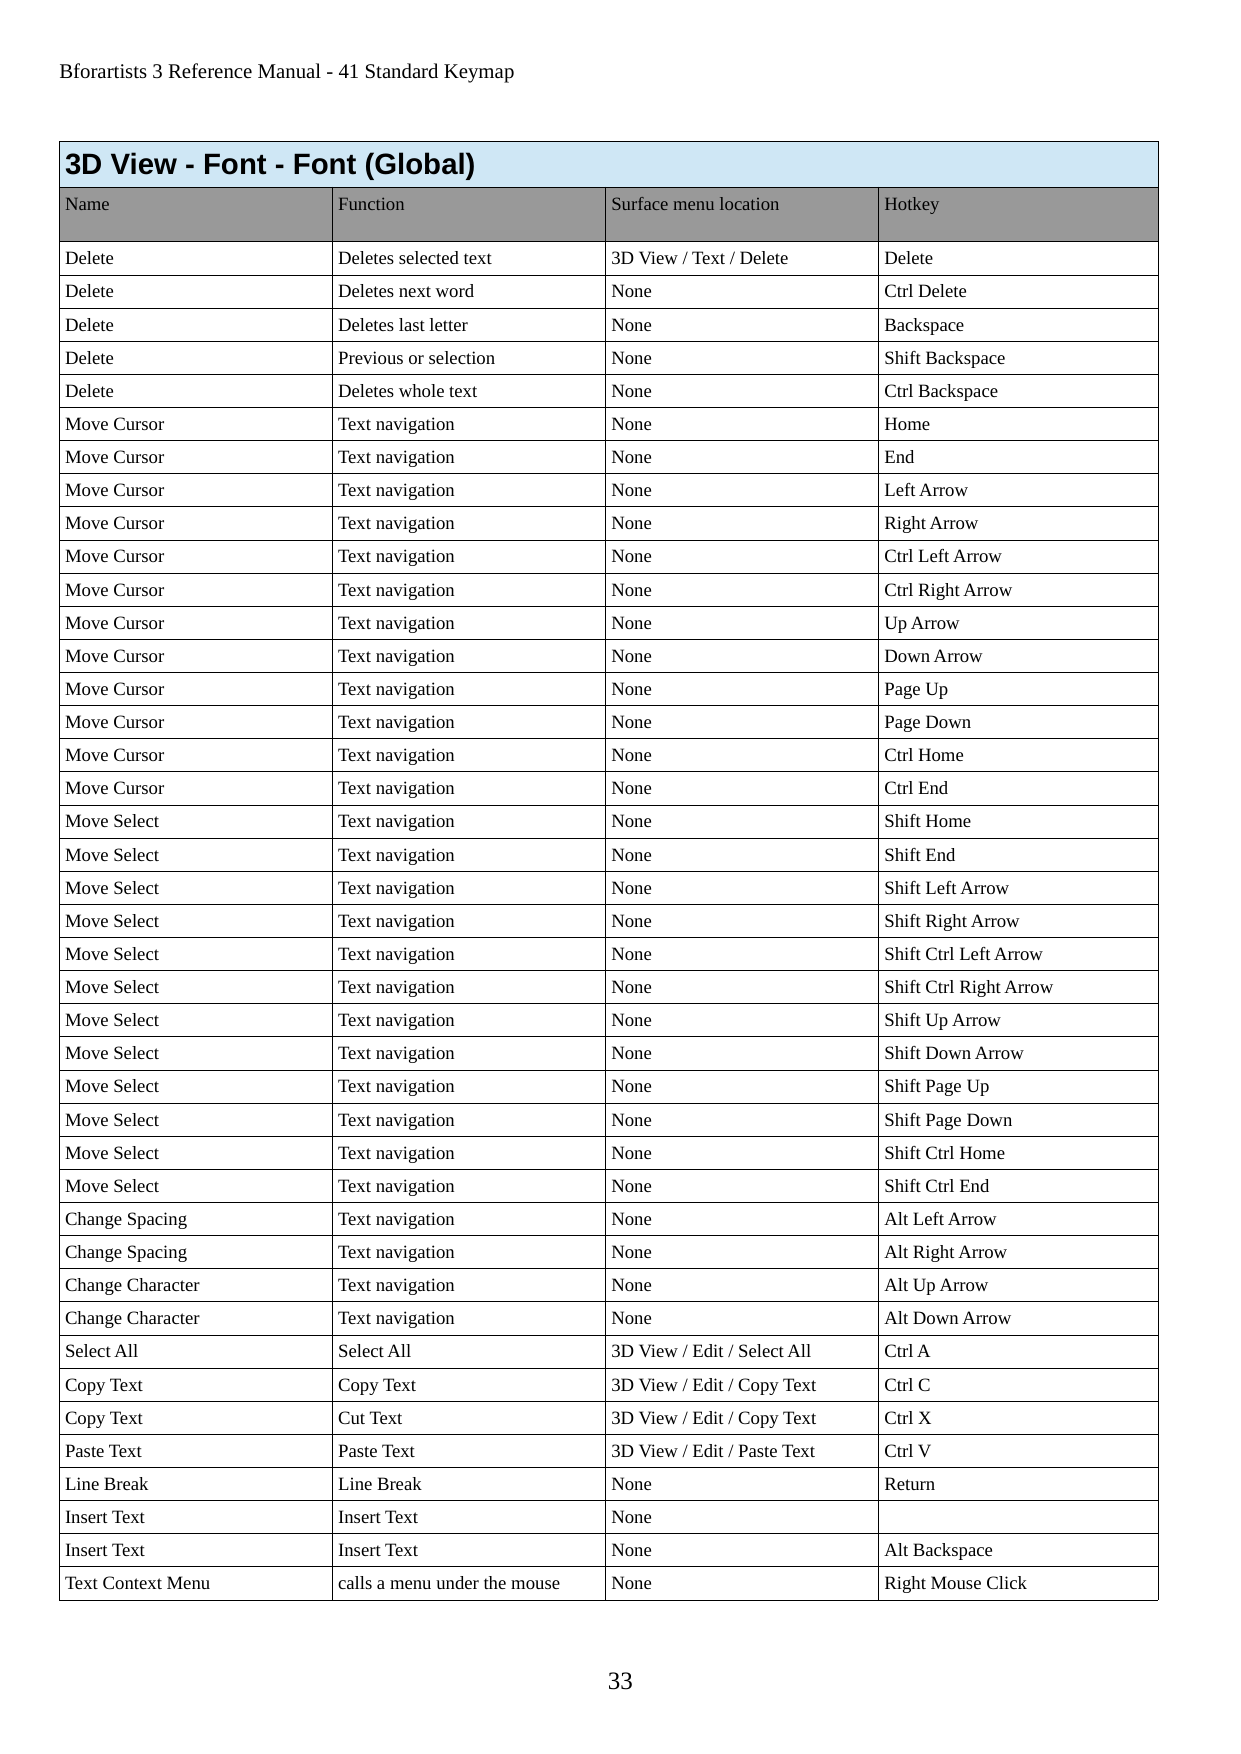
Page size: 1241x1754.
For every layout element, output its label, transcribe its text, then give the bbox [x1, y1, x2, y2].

table_cell Text navigation [333, 441, 605, 473]
table_cell Name [60, 188, 332, 241]
table_cell None [606, 408, 878, 440]
table_cell 3D View / Edit / Select All [606, 1336, 878, 1368]
table_cell Move Cursor [60, 507, 332, 539]
table_cell None [606, 1137, 878, 1169]
table_cell Backspace [879, 309, 1158, 341]
table_cell Move Select [60, 806, 332, 838]
table_cell Text navigation [333, 1203, 605, 1235]
table_cell 3D View / Text / Delete [606, 242, 878, 274]
table_cell Move Select [60, 1170, 332, 1202]
table_cell Down Arrow [879, 640, 1158, 672]
table_cell Select All [333, 1336, 605, 1368]
table_cell Change Spacing [60, 1203, 332, 1235]
table_cell Hotkey [879, 188, 1158, 241]
table_cell Move Select [60, 1037, 332, 1069]
table_cell None [606, 971, 878, 1003]
table_cell Surface menu location [606, 188, 878, 241]
table_cell Move Cursor [60, 474, 332, 506]
table_cell Text navigation [333, 938, 605, 970]
table_cell None [606, 1468, 878, 1500]
table_cell None [606, 1236, 878, 1268]
table_cell Shift Home [879, 806, 1158, 838]
table_cell None [606, 1534, 878, 1566]
table_cell None [606, 1203, 878, 1235]
table_header 3D View - Font - Font (Global) [60, 142, 1158, 187]
table_cell calls a menu under the mouse [333, 1567, 605, 1599]
table_cell None [606, 342, 878, 374]
table_cell None [606, 1037, 878, 1069]
table_cell Text Context Menu [60, 1567, 332, 1599]
table_cell [879, 1501, 1158, 1533]
table_cell Shift Right Arrow [879, 905, 1158, 937]
table_cell Move Select [60, 1104, 332, 1136]
table_cell None [606, 375, 878, 407]
table_cell Page Up [879, 673, 1158, 705]
table_cell Text navigation [333, 574, 605, 606]
table_cell Move Select [60, 971, 332, 1003]
table_cell Shift Ctrl Home [879, 1137, 1158, 1169]
table_cell Insert Text [333, 1501, 605, 1533]
table_cell Text navigation [333, 1269, 605, 1301]
table_cell Copy Text [60, 1369, 332, 1401]
table_cell Text navigation [333, 806, 605, 838]
table_cell Move Cursor [60, 706, 332, 738]
table_cell None [606, 1071, 878, 1103]
table_cell Move Select [60, 1071, 332, 1103]
table_cell None [606, 441, 878, 473]
table_cell Cut Text [333, 1402, 605, 1434]
table_cell None [606, 673, 878, 705]
table_cell Copy Text [60, 1402, 332, 1434]
table_cell Ctrl C [879, 1369, 1158, 1401]
table_cell Text navigation [333, 971, 605, 1003]
table_cell Shift Page Down [879, 1104, 1158, 1136]
table_cell Line Break [60, 1468, 332, 1500]
table_cell Move Select [60, 905, 332, 937]
table_cell Text navigation [333, 706, 605, 738]
table_cell Move Select [60, 839, 332, 871]
table_cell Text navigation [333, 1170, 605, 1202]
table_cell Delete [60, 276, 332, 308]
table_cell None [606, 507, 878, 539]
table_cell Text navigation [333, 607, 605, 639]
table_cell Text navigation [333, 541, 605, 573]
table_cell Delete [60, 242, 332, 274]
table_cell Move Cursor [60, 574, 332, 606]
table_cell Move Select [60, 1137, 332, 1169]
table_cell Paste Text [333, 1435, 605, 1467]
table_cell Ctrl Home [879, 739, 1158, 771]
table_cell Ctrl Delete [879, 276, 1158, 308]
table_cell Insert Text [60, 1501, 332, 1533]
table_cell Move Cursor [60, 640, 332, 672]
table_cell Move Cursor [60, 739, 332, 771]
table_cell Select All [60, 1336, 332, 1368]
table_cell Text navigation [333, 1236, 605, 1268]
table_cell Shift End [879, 839, 1158, 871]
table_cell Alt Down Arrow [879, 1302, 1158, 1334]
table_cell Previous or selection [333, 342, 605, 374]
table_cell Text navigation [333, 640, 605, 672]
table_cell Ctrl V [879, 1435, 1158, 1467]
table_cell Move Cursor [60, 607, 332, 639]
table_cell Text navigation [333, 1037, 605, 1069]
table_cell Delete [60, 375, 332, 407]
table_cell Alt Up Arrow [879, 1269, 1158, 1301]
table_cell End [879, 441, 1158, 473]
table_cell Alt Right Arrow [879, 1236, 1158, 1268]
table_cell Ctrl X [879, 1402, 1158, 1434]
table_cell None [606, 706, 878, 738]
table_cell Move Cursor [60, 408, 332, 440]
table_cell Text navigation [333, 772, 605, 804]
table_cell Text navigation [333, 673, 605, 705]
table_cell None [606, 309, 878, 341]
table_cell Change Spacing [60, 1236, 332, 1268]
table_cell Ctrl End [879, 772, 1158, 804]
table_cell Text navigation [333, 1004, 605, 1036]
table_cell Move Cursor [60, 673, 332, 705]
table_cell Move Select [60, 938, 332, 970]
table_cell None [606, 474, 878, 506]
table_cell Text navigation [333, 1137, 605, 1169]
table_cell Function [333, 188, 605, 241]
table_cell Shift Ctrl Right Arrow [879, 971, 1158, 1003]
table_cell None [606, 1567, 878, 1599]
table_cell Shift Ctrl End [879, 1170, 1158, 1202]
table_cell None [606, 806, 878, 838]
table_cell Page Down [879, 706, 1158, 738]
table_cell None [606, 938, 878, 970]
table_cell Move Cursor [60, 541, 332, 573]
table_cell Ctrl Backspace [879, 375, 1158, 407]
table_cell Deletes next word [333, 276, 605, 308]
table_cell Delete [60, 342, 332, 374]
table_cell Ctrl Right Arrow [879, 574, 1158, 606]
table_cell Text navigation [333, 872, 605, 904]
table_cell Shift Ctrl Left Arrow [879, 938, 1158, 970]
table_cell Right Mouse Click [879, 1567, 1158, 1599]
table_cell None [606, 1302, 878, 1334]
table_cell None [606, 905, 878, 937]
table_cell Shift Backspace [879, 342, 1158, 374]
table_cell Text navigation [333, 1071, 605, 1103]
table_cell Move Select [60, 872, 332, 904]
table_cell Ctrl A [879, 1336, 1158, 1368]
table_cell None [606, 607, 878, 639]
table_cell Up Arrow [879, 607, 1158, 639]
table_cell None [606, 839, 878, 871]
table_cell 3D View / Edit / Paste Text [606, 1435, 878, 1467]
table_cell Deletes whole text [333, 375, 605, 407]
table_cell None [606, 739, 878, 771]
table_cell Text navigation [333, 905, 605, 937]
table_cell Shift Left Arrow [879, 872, 1158, 904]
table_cell None [606, 1170, 878, 1202]
table_cell Move Select [60, 1004, 332, 1036]
table_cell Insert Text [333, 1534, 605, 1566]
table_cell Line Break [333, 1468, 605, 1500]
table_cell Change Character [60, 1302, 332, 1334]
table_cell None [606, 541, 878, 573]
table_cell Text navigation [333, 474, 605, 506]
table_cell None [606, 1004, 878, 1036]
table_cell None [606, 1104, 878, 1136]
table_cell None [606, 1501, 878, 1533]
table_cell Return [879, 1468, 1158, 1500]
table_cell Right Arrow [879, 507, 1158, 539]
table_cell Change Character [60, 1269, 332, 1301]
table_cell Left Arrow [879, 474, 1158, 506]
table_cell Alt Left Arrow [879, 1203, 1158, 1235]
table_cell Text navigation [333, 839, 605, 871]
table_cell Insert Text [60, 1534, 332, 1566]
table_cell Shift Page Up [879, 1071, 1158, 1103]
table_cell Deletes selected text [333, 242, 605, 274]
table_cell None [606, 574, 878, 606]
table_cell Text navigation [333, 1302, 605, 1334]
table_cell Copy Text [333, 1369, 605, 1401]
table_cell Alt Backspace [879, 1534, 1158, 1566]
table_cell Move Cursor [60, 441, 332, 473]
table_cell None [606, 772, 878, 804]
table_cell 3D View / Edit / Copy Text [606, 1402, 878, 1434]
table_cell Text navigation [333, 1104, 605, 1136]
table_cell Move Cursor [60, 772, 332, 804]
table_cell None [606, 872, 878, 904]
table_cell Deletes last letter [333, 309, 605, 341]
table_cell None [606, 276, 878, 308]
table_cell Home [879, 408, 1158, 440]
table_cell Delete [879, 242, 1158, 274]
table_cell Shift Down Arrow [879, 1037, 1158, 1069]
table_cell Paste Text [60, 1435, 332, 1467]
table_cell None [606, 640, 878, 672]
table_cell 3D View / Edit / Copy Text [606, 1369, 878, 1401]
table_cell Shift Up Arrow [879, 1004, 1158, 1036]
table_cell Text navigation [333, 408, 605, 440]
table_cell Ctrl Left Arrow [879, 541, 1158, 573]
table_cell Delete [60, 309, 332, 341]
table_cell Text navigation [333, 507, 605, 539]
table_cell None [606, 1269, 878, 1301]
table_cell Text navigation [333, 739, 605, 771]
